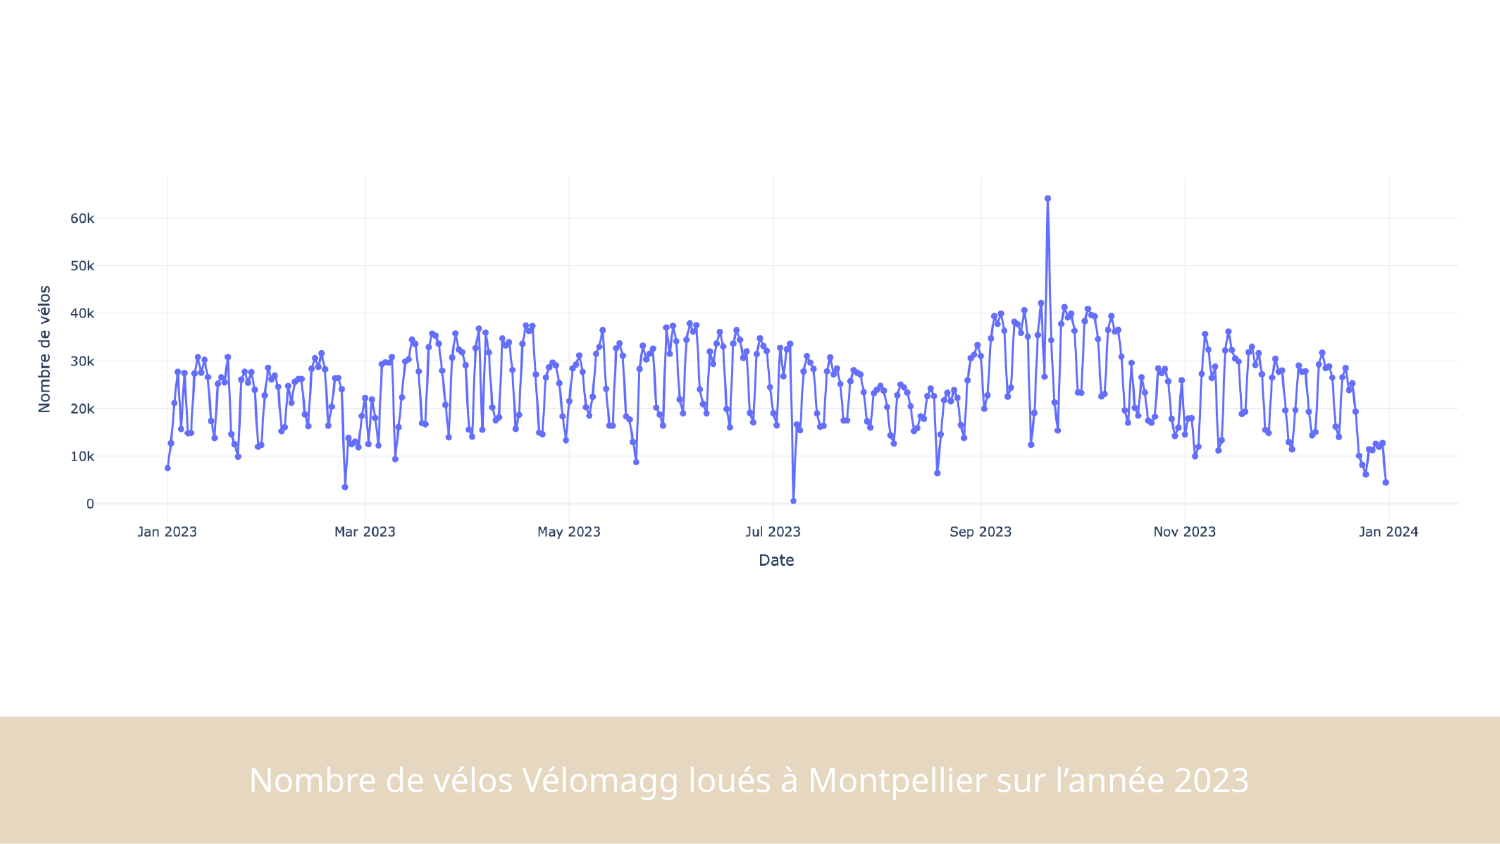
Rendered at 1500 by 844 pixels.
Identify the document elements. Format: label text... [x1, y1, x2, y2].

list Nombre de vélos Vélomagg loués à Montpellier sur l’année 2023 [95, 741, 1405, 818]
picture [37, 165, 1463, 573]
